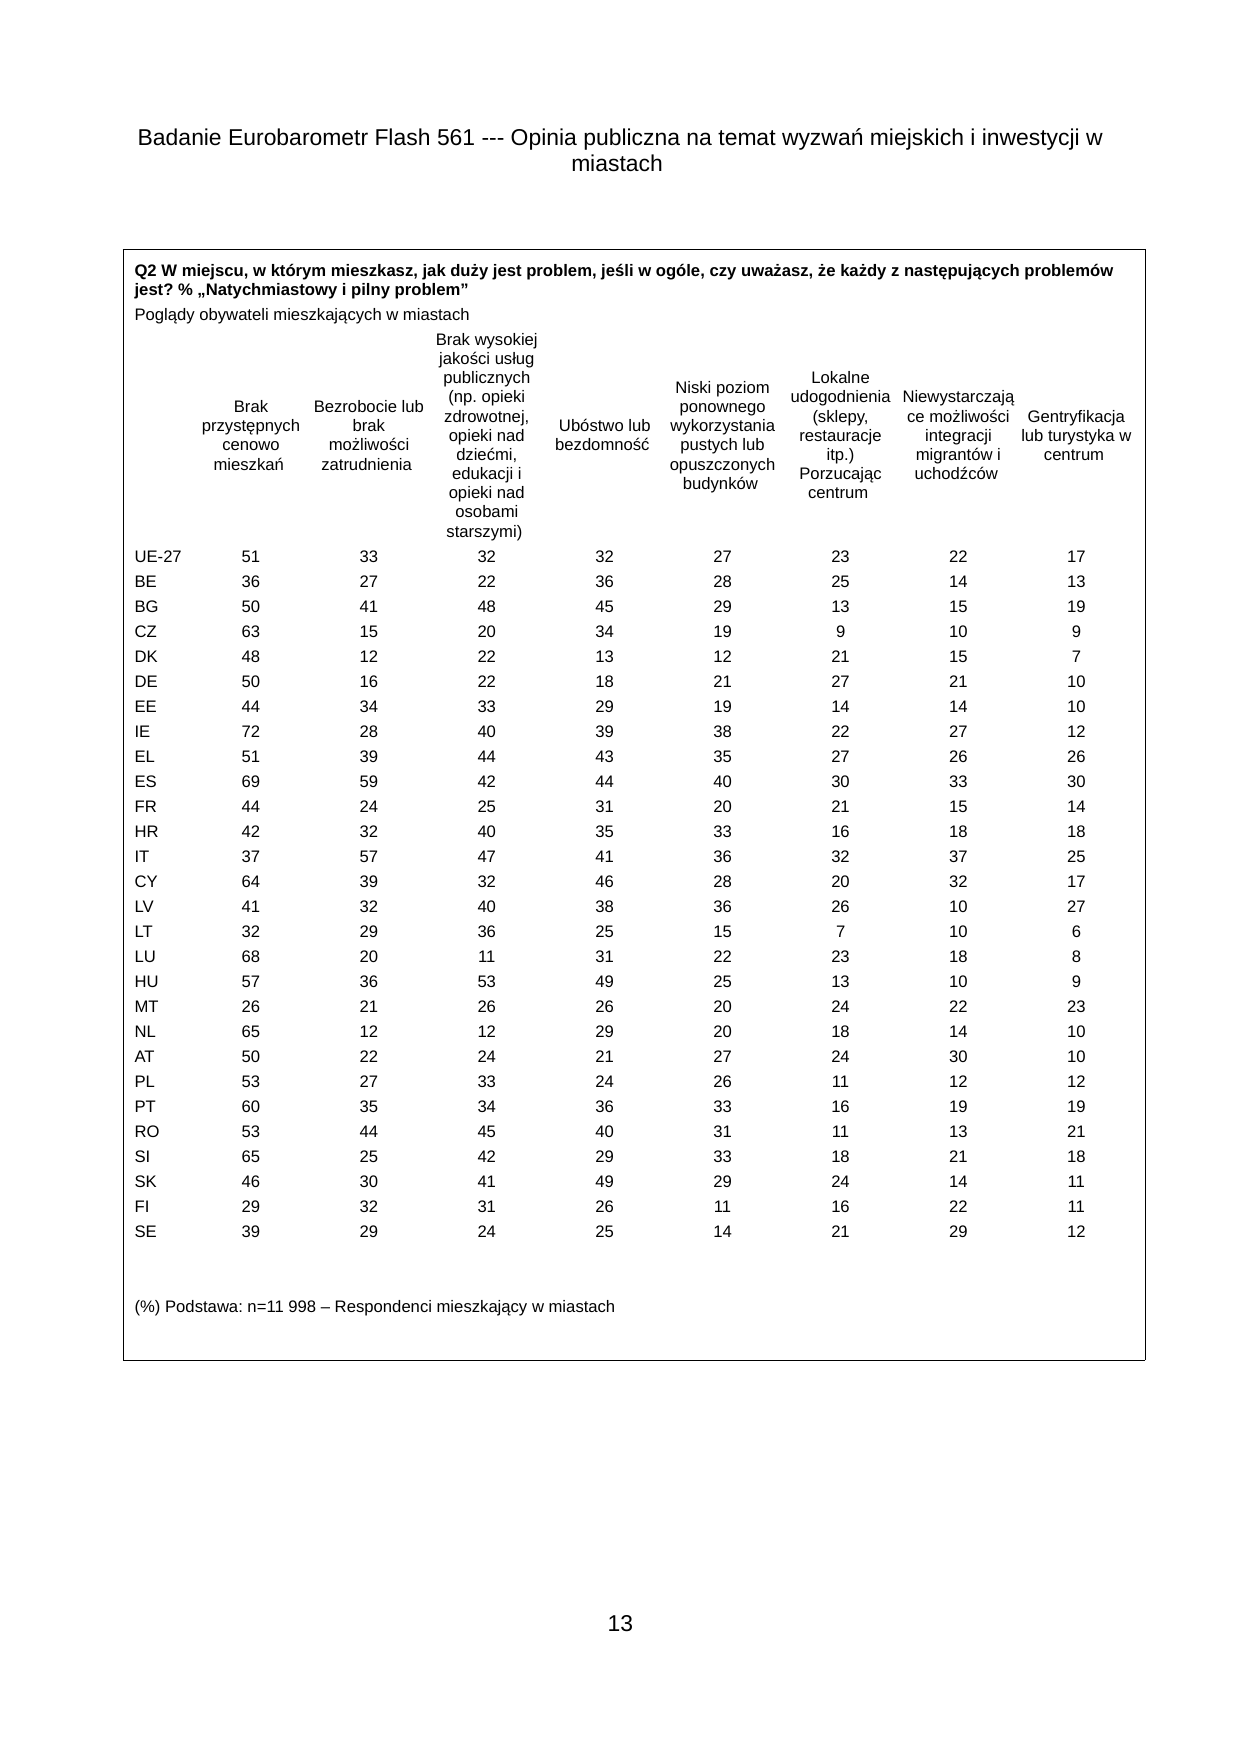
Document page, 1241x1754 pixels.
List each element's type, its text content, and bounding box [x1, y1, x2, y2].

table_cell 12 [428, 1019, 546, 1043]
table_cell 47 [428, 844, 546, 868]
table_cell 15 [899, 794, 1017, 818]
table_cell [131, 1244, 192, 1268]
table_cell 50 [192, 1044, 310, 1068]
table_cell 48 [192, 644, 310, 668]
table_cell 21 [781, 644, 899, 668]
table_cell 38 [664, 719, 781, 743]
table_cell 24 [428, 1044, 546, 1068]
table_cell 33 [664, 819, 781, 843]
table_cell 46 [192, 1169, 310, 1193]
table_cell Niewystarczające możliwości integracji migrantów i uchodźców [899, 327, 1017, 543]
table_cell 38 [546, 894, 663, 918]
table_cell 13 [781, 594, 899, 618]
table_cell 37 [192, 844, 310, 868]
table_cell 36 [428, 919, 546, 943]
table_cell 24 [546, 1069, 663, 1093]
table_cell 18 [546, 669, 663, 693]
table_cell HR [131, 819, 192, 843]
table_cell 19 [664, 694, 781, 718]
table_cell 27 [781, 744, 899, 768]
table_cell 32 [781, 844, 899, 868]
table_cell HU [131, 969, 192, 993]
table_cell Brak przystępnych cenowo mieszkań [192, 327, 310, 543]
table_cell 33 [310, 544, 428, 568]
table_cell 64 [192, 869, 310, 893]
table_cell 57 [310, 844, 428, 868]
table_cell 22 [664, 944, 781, 968]
table_cell 18 [781, 1144, 899, 1168]
table_cell 25 [781, 569, 899, 593]
table_cell 27 [310, 1069, 428, 1093]
table_cell 10 [1017, 694, 1135, 718]
table_cell 27 [664, 1044, 781, 1068]
table_cell 14 [899, 1169, 1017, 1193]
table_cell 16 [781, 819, 899, 843]
table_cell [1017, 1244, 1135, 1268]
table_cell 19 [1017, 594, 1135, 618]
table_cell 13 [899, 1119, 1017, 1143]
table_cell 45 [428, 1119, 546, 1143]
table_cell 50 [192, 594, 310, 618]
table_cell Gentryfikacja lub turystyka w centrum [1017, 327, 1135, 543]
table_cell 39 [310, 744, 428, 768]
table_cell 9 [781, 619, 899, 643]
table_cell 15 [899, 594, 1017, 618]
table_cell 26 [899, 744, 1017, 768]
table_cell Brak wysokiej jakości usług publicznych (np. opieki zdrowotnej, opieki nad dziećmi, edukacji i opieki nad osobami starszymi) [428, 327, 546, 543]
table_cell 10 [1017, 669, 1135, 693]
table_cell 22 [428, 644, 546, 668]
table_cell 18 [899, 819, 1017, 843]
table_cell 12 [664, 644, 781, 668]
table_cell 27 [899, 719, 1017, 743]
table_cell 22 [899, 994, 1017, 1018]
table_cell 48 [428, 594, 546, 618]
table_cell 11 [1017, 1169, 1135, 1193]
table_cell 30 [310, 1169, 428, 1193]
table_cell 46 [546, 869, 663, 893]
table_cell 51 [192, 544, 310, 568]
table_cell 21 [899, 669, 1017, 693]
table_cell 69 [192, 769, 310, 793]
table_cell [781, 1244, 899, 1268]
table_cell 20 [664, 1019, 781, 1043]
table_cell 12 [899, 1069, 1017, 1093]
table_cell 24 [310, 794, 428, 818]
table_cell 15 [310, 619, 428, 643]
table_cell 28 [664, 869, 781, 893]
table_cell 60 [192, 1094, 310, 1118]
table_cell 29 [192, 1194, 310, 1218]
table_cell 53 [428, 969, 546, 993]
table_cell LT [131, 919, 192, 943]
table_cell 33 [664, 1094, 781, 1118]
table_cell 42 [428, 1144, 546, 1168]
table_cell 40 [546, 1119, 663, 1143]
table_cell 25 [664, 969, 781, 993]
table_cell 9 [1017, 619, 1135, 643]
table_cell 33 [899, 769, 1017, 793]
table_cell 57 [192, 969, 310, 993]
table_cell 15 [664, 919, 781, 943]
table_cell 36 [664, 844, 781, 868]
table_cell 27 [1017, 894, 1135, 918]
table_cell LU [131, 944, 192, 968]
table_cell 44 [192, 794, 310, 818]
table_cell 40 [428, 719, 546, 743]
table_cell 25 [546, 919, 663, 943]
table_cell [131, 327, 192, 543]
table_cell 35 [310, 1094, 428, 1118]
table_cell 14 [1017, 794, 1135, 818]
table_cell 21 [781, 1219, 899, 1243]
table_cell 36 [664, 894, 781, 918]
table_cell 26 [192, 994, 310, 1018]
table_cell 42 [192, 819, 310, 843]
table_cell 12 [1017, 1069, 1135, 1093]
table_cell 19 [899, 1094, 1017, 1118]
table_cell 32 [546, 544, 663, 568]
table_cell 31 [546, 794, 663, 818]
table_cell 43 [546, 744, 663, 768]
table_cell 22 [781, 719, 899, 743]
table_cell 32 [310, 1194, 428, 1218]
table_cell LV [131, 894, 192, 918]
table_cell 22 [428, 669, 546, 693]
table_cell MT [131, 994, 192, 1018]
table_cell 35 [664, 744, 781, 768]
table_cell Lokalne udogodnienia (sklepy, restauracje itp.) Porzucając centrum [781, 327, 899, 543]
table_cell SE [131, 1219, 192, 1243]
table_cell 32 [192, 919, 310, 943]
table_cell 29 [546, 694, 663, 718]
table_cell 6 [1017, 919, 1135, 943]
table_cell 40 [664, 769, 781, 793]
table_cell 28 [310, 719, 428, 743]
table_cell 10 [899, 619, 1017, 643]
table_cell 23 [781, 944, 899, 968]
table_cell 21 [664, 669, 781, 693]
table_cell 37 [899, 844, 1017, 868]
table_cell 36 [546, 1094, 663, 1118]
table_cell 11 [428, 944, 546, 968]
table_cell Bezrobocie lub brak możliwości zatrudnienia [310, 327, 428, 543]
table_cell [192, 1244, 310, 1268]
table_cell [664, 1244, 781, 1268]
table_cell 16 [781, 1194, 899, 1218]
table_cell 36 [310, 969, 428, 993]
table_cell BE [131, 569, 192, 593]
table_cell 50 [192, 669, 310, 693]
table_cell 14 [899, 1019, 1017, 1043]
table_cell 26 [781, 894, 899, 918]
table_cell 21 [1017, 1119, 1135, 1143]
table_cell PL [131, 1069, 192, 1093]
table_cell 7 [781, 919, 899, 943]
table_cell 11 [781, 1069, 899, 1093]
table_cell 44 [546, 769, 663, 793]
table_cell 21 [310, 994, 428, 1018]
table_cell 27 [310, 569, 428, 593]
table_cell AT [131, 1044, 192, 1068]
table_cell 29 [310, 1219, 428, 1243]
table_cell 29 [664, 594, 781, 618]
table_cell [131, 1269, 1135, 1293]
table_cell 51 [192, 744, 310, 768]
table_cell 12 [1017, 1219, 1135, 1243]
table_cell 26 [428, 994, 546, 1018]
table_cell (%) Podstawa: n=11 998 – Respondenci mieszkający w miastach [131, 1294, 1135, 1318]
table_cell FI [131, 1194, 192, 1218]
table_cell [546, 1244, 663, 1268]
table_cell RO [131, 1119, 192, 1143]
table_cell 20 [428, 619, 546, 643]
table_cell 30 [899, 1044, 1017, 1068]
table_cell 29 [546, 1144, 663, 1168]
table_cell IT [131, 844, 192, 868]
table_cell 23 [781, 544, 899, 568]
table_cell 15 [899, 644, 1017, 668]
table_cell 40 [428, 819, 546, 843]
table_cell 53 [192, 1119, 310, 1143]
table_cell 68 [192, 944, 310, 968]
table_cell 12 [1017, 719, 1135, 743]
table_cell 31 [664, 1119, 781, 1143]
table_cell Ubóstwo lub bezdomność [546, 327, 663, 543]
table_cell 8 [1017, 944, 1135, 968]
table_cell 27 [664, 544, 781, 568]
table_cell NL [131, 1019, 192, 1043]
table_cell 22 [899, 544, 1017, 568]
table_cell 23 [1017, 994, 1135, 1018]
table_cell 65 [192, 1019, 310, 1043]
table_cell 22 [899, 1194, 1017, 1218]
table_cell 36 [192, 569, 310, 593]
table_cell 14 [899, 694, 1017, 718]
table_cell 32 [428, 544, 546, 568]
table_cell 22 [428, 569, 546, 593]
table_cell 11 [781, 1119, 899, 1143]
table_cell 14 [781, 694, 899, 718]
table_cell 65 [192, 1144, 310, 1168]
table_cell 26 [546, 1194, 663, 1218]
table_cell 31 [546, 944, 663, 968]
table_cell 19 [664, 619, 781, 643]
table_cell 31 [428, 1194, 546, 1218]
table_cell 10 [899, 919, 1017, 943]
table_cell 27 [781, 669, 899, 693]
table_cell 14 [664, 1219, 781, 1243]
table_cell BG [131, 594, 192, 618]
table_cell 22 [310, 1044, 428, 1068]
table_cell 34 [310, 694, 428, 718]
table_cell 33 [664, 1144, 781, 1168]
table_header Q2 W miejscu, w którym mieszkasz, jak duży jest problem, jeśli w ogóle, czy uważasz, że każdy z następujących problemów jest? % „Natychmiastowy i pilny problem” [131, 258, 1135, 302]
table_cell 9 [1017, 969, 1135, 993]
table_cell 29 [310, 919, 428, 943]
table_cell 11 [664, 1194, 781, 1218]
table_cell 13 [546, 644, 663, 668]
table_cell 32 [428, 869, 546, 893]
table_cell 32 [899, 869, 1017, 893]
table_cell UE-27 [131, 544, 192, 568]
table_cell 28 [664, 569, 781, 593]
table_cell 21 [546, 1044, 663, 1068]
table_cell 26 [664, 1069, 781, 1093]
table_cell 18 [1017, 1144, 1135, 1168]
table_cell 39 [192, 1219, 310, 1243]
table_cell ES [131, 769, 192, 793]
table_cell 20 [664, 994, 781, 1018]
table_cell 33 [428, 1069, 546, 1093]
table_cell 24 [781, 1169, 899, 1193]
table_cell EL [131, 744, 192, 768]
table_cell 44 [192, 694, 310, 718]
table_cell 42 [428, 769, 546, 793]
table_cell 33 [428, 694, 546, 718]
table_cell 25 [310, 1144, 428, 1168]
table_cell 63 [192, 619, 310, 643]
table_cell PT [131, 1094, 192, 1118]
table_cell 17 [1017, 544, 1135, 568]
table_cell 30 [1017, 769, 1135, 793]
table_cell 10 [899, 894, 1017, 918]
table_cell 16 [310, 669, 428, 693]
table_cell SK [131, 1169, 192, 1193]
table_cell 20 [781, 869, 899, 893]
table_cell 40 [428, 894, 546, 918]
table_cell 10 [1017, 1044, 1135, 1068]
table_cell 29 [899, 1219, 1017, 1243]
table_cell [310, 1244, 428, 1268]
table_cell 18 [781, 1019, 899, 1043]
table_cell Poglądy obywateli mieszkających w miastach [131, 302, 1135, 327]
table_cell 44 [428, 744, 546, 768]
table_cell 32 [310, 819, 428, 843]
table_cell 41 [546, 844, 663, 868]
table_cell 34 [428, 1094, 546, 1118]
table_cell 21 [899, 1144, 1017, 1168]
table_cell SI [131, 1144, 192, 1168]
table_cell 18 [1017, 819, 1135, 843]
table_cell 39 [546, 719, 663, 743]
table_cell 41 [428, 1169, 546, 1193]
table_cell 30 [781, 769, 899, 793]
table_cell 7 [1017, 644, 1135, 668]
table_cell 25 [428, 794, 546, 818]
table_cell 10 [899, 969, 1017, 993]
table_cell 10 [1017, 1019, 1135, 1043]
table_cell 25 [1017, 844, 1135, 868]
table_cell IE [131, 719, 192, 743]
table_cell 19 [1017, 1094, 1135, 1118]
table_cell 25 [546, 1219, 663, 1243]
table_cell [428, 1244, 546, 1268]
table_cell 26 [546, 994, 663, 1018]
table_cell 45 [546, 594, 663, 618]
table_cell 72 [192, 719, 310, 743]
table_cell 20 [310, 944, 428, 968]
table_cell 44 [310, 1119, 428, 1143]
table_cell 18 [899, 944, 1017, 968]
table_cell 36 [546, 569, 663, 593]
table_cell 53 [192, 1069, 310, 1093]
table_cell 24 [428, 1219, 546, 1243]
table_cell [899, 1244, 1017, 1268]
table_cell 13 [781, 969, 899, 993]
table_cell 20 [664, 794, 781, 818]
table_cell EE [131, 694, 192, 718]
table_cell 29 [664, 1169, 781, 1193]
table_cell DK [131, 644, 192, 668]
table_cell 32 [310, 894, 428, 918]
table_cell DE [131, 669, 192, 693]
table_cell 24 [781, 1044, 899, 1068]
table_cell 39 [310, 869, 428, 893]
table_cell 49 [546, 1169, 663, 1193]
table_cell CY [131, 869, 192, 893]
table_cell 13 [1017, 569, 1135, 593]
table_cell 24 [781, 994, 899, 1018]
table_cell CZ [131, 619, 192, 643]
table_cell 21 [781, 794, 899, 818]
table_cell 12 [310, 1019, 428, 1043]
table_cell 11 [1017, 1194, 1135, 1218]
table_cell 14 [899, 569, 1017, 593]
table_cell 16 [781, 1094, 899, 1118]
table_cell 17 [1017, 869, 1135, 893]
table_cell 35 [546, 819, 663, 843]
table_cell 12 [310, 644, 428, 668]
table_cell Niski poziom ponownego wykorzystania pustych lub opuszczonych budynków [664, 327, 781, 543]
table_cell 34 [546, 619, 663, 643]
table_cell 26 [1017, 744, 1135, 768]
table_cell 41 [310, 594, 428, 618]
table_cell 59 [310, 769, 428, 793]
table_cell 29 [546, 1019, 663, 1043]
table_cell 41 [192, 894, 310, 918]
table_cell 49 [546, 969, 663, 993]
table_cell FR [131, 794, 192, 818]
